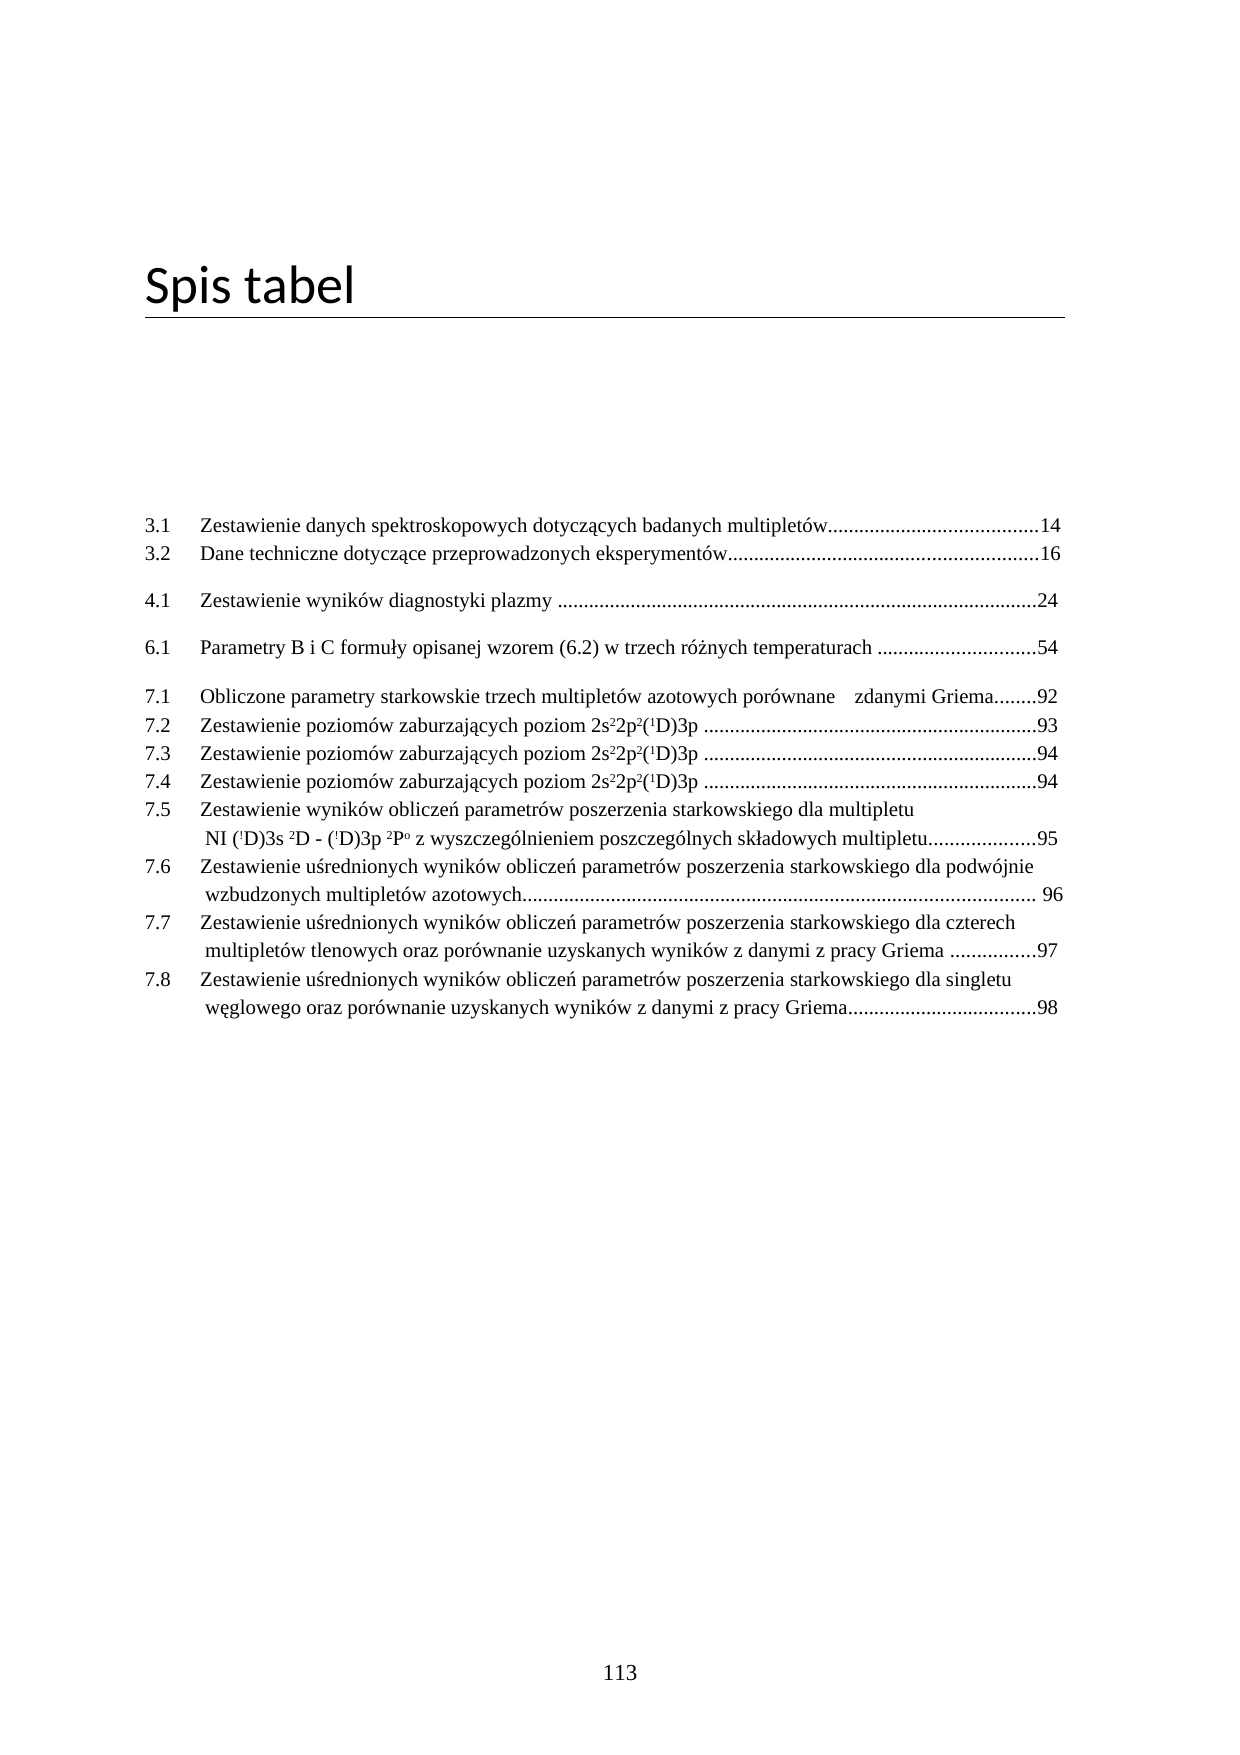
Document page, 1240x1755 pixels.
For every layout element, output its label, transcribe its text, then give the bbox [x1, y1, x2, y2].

subtitle Spis tabel [144, 251, 1065, 317]
list Obliczone parametry starkowskie trzech multipletów azotowych porównane z danymi Griema 92 [144, 684, 1065, 708]
list Zestawienie danych spektroskopowych dotyczących badanych multipletów 14 [144, 513, 1065, 537]
text węglowego oraz porównanie uzyskanych wyników z danymi z pracy Griema 98 [205, 995, 1065, 1019]
list Zestawienie uśrednionych wyników obliczeń parametrów poszerzenia starkowskiego dla czterech [144, 910, 1065, 934]
list Zestawienie uśrednionych wyników obliczeń parametrów poszerzenia starkowskiego dla podwójnie [144, 854, 1065, 878]
list Dane techniczne dotyczące przeprowadzonych eksperymentów 16 [144, 541, 1065, 565]
list Zestawienie poziomów zaburzających poziom 2s22p2(1D)3p 93 [144, 713, 1065, 737]
text NI (!D)3s 2D - (!D)3p 2Po z wyszczególnieniem poszczególnych składowych multipletu 95 [205, 826, 1065, 849]
list Zestawienie poziomów zaburzających poziom 2s22p2(1D)3p 94 [144, 741, 1065, 765]
text wzbudzonych multipletów azotowych 96 [205, 882, 1065, 906]
list Zestawienie uśrednionych wyników obliczeń parametrów poszerzenia starkowskiego dla singletu [144, 967, 1065, 991]
list Parametry B i C formuły opisanej wzorem (6.2) w trzech różnych temperaturach 54 [144, 635, 1065, 659]
text multipletów tlenowych oraz porównanie uzyskanych wyników z danymi z pracy Griema 97 [205, 938, 1065, 962]
list Zestawienie poziomów zaburzających poziom 2s22p2(1D)3p 94 [144, 769, 1065, 793]
list Zestawienie wyników diagnostyki plazmy 24 [144, 588, 1065, 612]
list Zestawienie wyników obliczeń parametrów poszerzenia starkowskiego dla multipletu [144, 797, 1065, 821]
